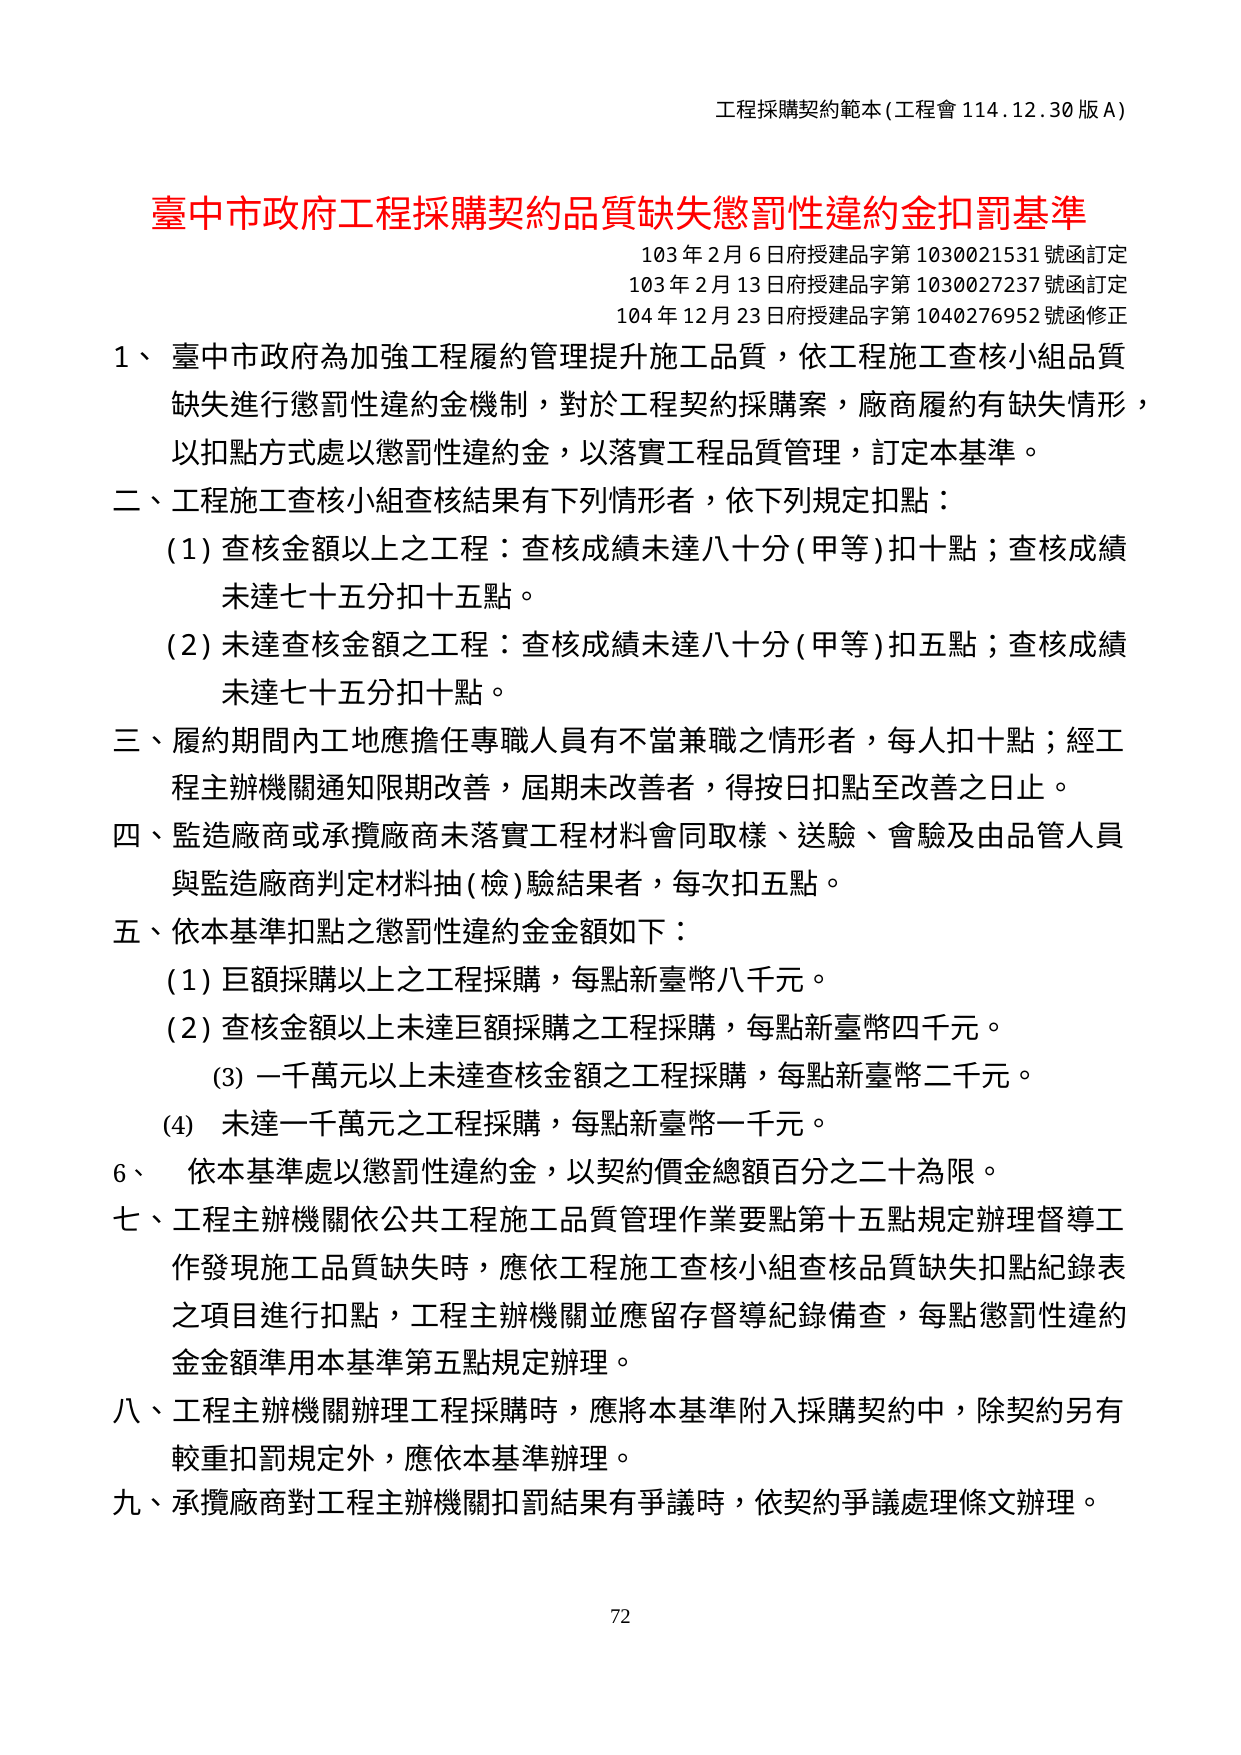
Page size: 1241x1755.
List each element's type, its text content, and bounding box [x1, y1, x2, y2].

text 八、工程主辦機關辦理工程採購時，應將本基準附入採購契約中，除契約另有較重扣罰規定外，應依本基準辦理。 [112, 1383, 1128, 1479]
text 臺中市政府工程採購契約品質缺失懲罰性違約金扣罰基準 [150, 184, 1128, 238]
list 依本基準處以懲罰性違約金，以契約價金總額百分之二十為限。 [112, 1144, 1128, 1192]
text 三、履約期間內工地應擔任專職人員有不當兼職之情形者，每人扣十點；經工程主辦機關通知限期改善，屆期未改善者，得按日扣點至改善之日止。 [112, 713, 1128, 808]
list 查核金額以上未達巨額採購之工程採購，每點新臺幣四千元。 [162, 1000, 1128, 1048]
text 二、工程施工查核小組查核結果有下列情形者，依下列規定扣點： [112, 473, 1128, 521]
text 九、承攬廠商對工程主辦機關扣罰結果有爭議時，依契約爭議處理條文辦理。 [112, 1479, 1128, 1522]
list 未達一千萬元之工程採購，每點新臺幣一千元。 [162, 1096, 1128, 1144]
list 查核金額以上之工程：查核成績未達八十分(甲等)扣十點；查核成績未達七十五分扣十五點。 [162, 521, 1128, 617]
text 103年2月13日府授建品字第1030027237號函訂定 [150, 269, 1128, 299]
text 104年12月23日府授建品字第1040276952號函修正 [150, 299, 1128, 329]
text 103年2月6日府授建品字第1030021531號函訂定 [150, 238, 1128, 269]
text 五、依本基準扣點之懲罰性違約金金額如下： [112, 904, 1128, 952]
text 七、工程主辦機關依公共工程施工品質管理作業要點第十五點規定辦理督導工作發現施工品質缺失時，應依工程施工查核小組查核品質缺失扣點紀錄表之項目進行扣點，工程主辦機關並應留存督導紀錄備查，每點懲罰性違約金金額準用本基準第五點規定辦理。 [112, 1192, 1128, 1383]
text 四、監造廠商或承攬廠商未落實工程材料會同取樣、送驗、會驗及由品管人員與監造廠商判定材料抽(檢)驗結果者，每次扣五點。 [112, 808, 1128, 904]
list 一千萬元以上未達查核金額之工程採購，每點新臺幣二千元。 [212, 1048, 1128, 1096]
list 臺中市政府為加強工程履約管理提升施工品質，依工程施工查核小組品質缺失進行懲罰性違約金機制，對於工程契約採購案，廠商履約有缺失情形，以扣點方式處以懲罰性違約金，以落實工程品質管理，訂定本基準。 [112, 329, 1128, 473]
list 未達查核金額之工程：查核成績未達八十分(甲等)扣五點；查核成績未達七十五分扣十點。 [162, 617, 1128, 713]
list 巨額採購以上之工程採購，每點新臺幣八千元。 [162, 952, 1128, 1000]
